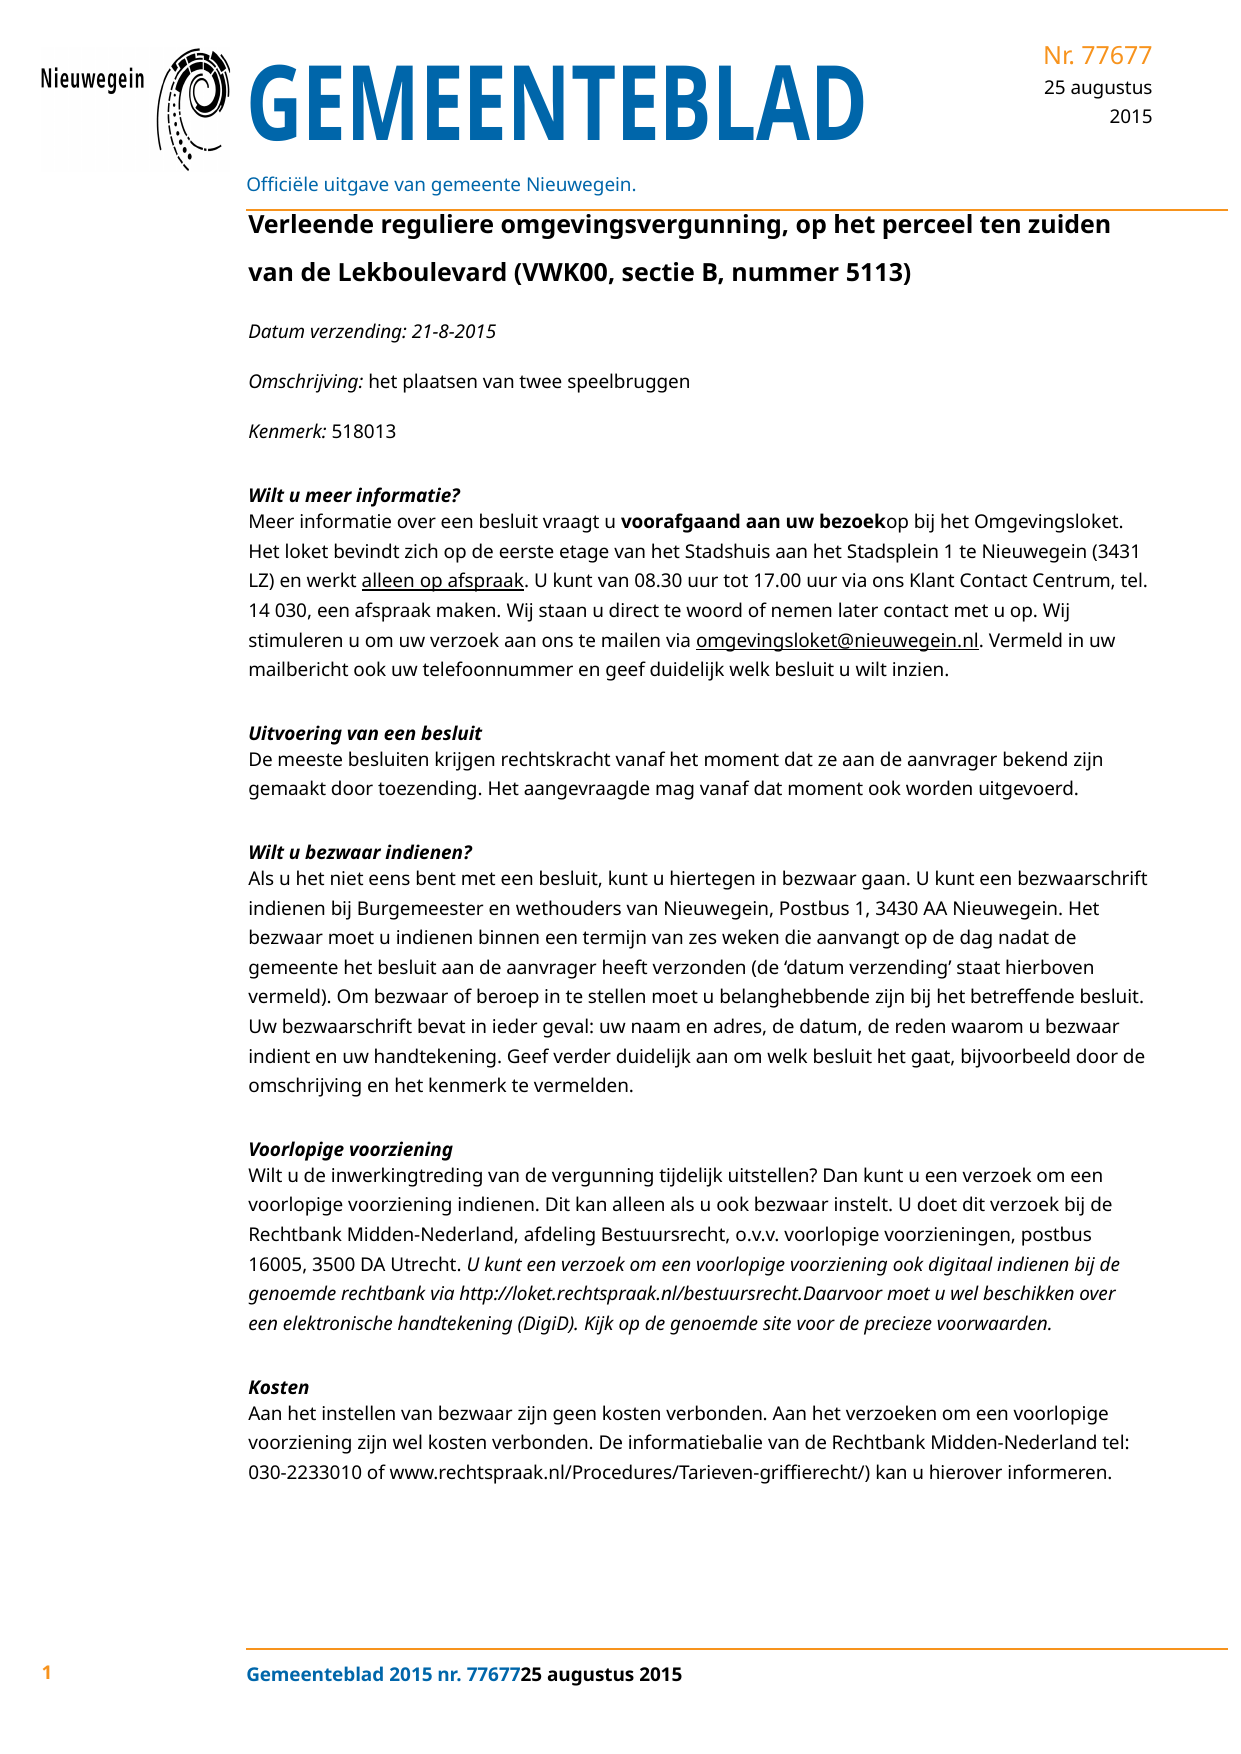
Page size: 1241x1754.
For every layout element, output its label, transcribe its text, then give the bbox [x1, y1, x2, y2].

text Omschrijving: het plaatsen van twee speelbruggen [248, 368, 1152, 394]
text Uitvoering van een besluit [248, 720, 1152, 746]
text Meer informatie over een besluit vraagt u voorafgaand aan uw bezoekop bij het Omgevingsloket. Het loket bevindt zich op de eerste etage van het Stadshuis aan het Stadsplein 1 te Nieuwegein (3431 LZ) en werkt alleen op afspraak. U kunt van 08.30 uur tot 17.00 uur via ons Klant Contact Centrum, tel. 14 030, een afspraak maken. Wij staan u direct te woord of nemen later contact met u op. Wij stimuleren u om uw verzoek aan ons te mailen via omgevingsloket@nieuwegein.nl. Vermeld in uw mailbericht ook uw telefoonnummer en geef duidelijk welk besluit u wilt inzien. [248, 508, 1152, 682]
text Kenmerk: 518013 [248, 419, 1152, 444]
text Wilt u meer informatie? [248, 483, 1152, 508]
text Wilt u bezwaar indienen? [248, 839, 1152, 865]
text Wilt u de inwerkingtreding van de vergunning tijdelijk uitstellen? Dan kunt u een verzoek om een voorlopige voorziening indienen. Dit kan alleen als u ook bezwaar instelt. U doet dit verzoek bij de Rechtbank Midden-Nederland, afdeling Bestuursrecht, o.v.v. voorlopige voorzieningen, postbus 16005, 3500 DA Utrecht. U kunt een verzoek om een voorlopige voorziening ook digitaal indienen bij de genoemde rechtbank via http://loket.rechtspraak.nl/bestuursrecht.Daarvoor moet u wel beschikken over een elektronische handtekening (DigiD). Kijk op de genoemde site voor de precieze voorwaarden. [248, 1162, 1152, 1336]
picture [41, 47, 231, 172]
text Aan het instellen van bezwaar zijn geen kosten verbonden. Aan het verzoeken om een voorlopige voorziening zijn wel kosten verbonden. De informatiebalie van de Rechtbank Midden-Nederland tel: 030-2233010 of www.rechtspraak.nl/Procedures/Tarieven-griffierecht/) kan u hierover informeren. [248, 1400, 1152, 1484]
text Voorlopige voorziening [248, 1136, 1152, 1162]
text Verleende reguliere omgevingsvergunning, op het perceel ten zuiden van de Lekboulevard (VWK00, sectie B, nummer 5113) [248, 211, 1152, 288]
text Datum verzending: 21-8-2015 [248, 318, 1152, 344]
text Kosten [248, 1374, 1152, 1400]
text Als u het niet eens bent met een besluit, kunt u hiertegen in bezwaar gaan. U kunt een bezwaarschrift indienen bij Burgemeester en wethouders van Nieuwegein, Postbus 1, 3430 AA Nieuwegein. Het bezwaar moet u indienen binnen een termijn van zes weken die aanvangt op de dag nadat de gemeente het besluit aan de aanvrager heeft verzonden (de ‘datum verzending’ staat hierboven vermeld). Om bezwaar of beroep in te stellen moet u belanghebbende zijn bij het betreffende besluit. Uw bezwaarschrift bevat in ieder geval: uw naam en adres, de datum, de reden waarom u bezwaar indient en uw handtekening. Geef verder duidelijk aan om welk besluit het gaat, bijvoorbeeld door de omschrijving en het kenmerk te vermelden. [248, 865, 1152, 1098]
text De meeste besluiten krijgen rechtskracht vanaf het moment dat ze aan de aanvrager bekend zijn gemaakt door toezending. Het aangevraagde mag vanaf dat moment ook worden uitgevoerd. [248, 746, 1152, 801]
